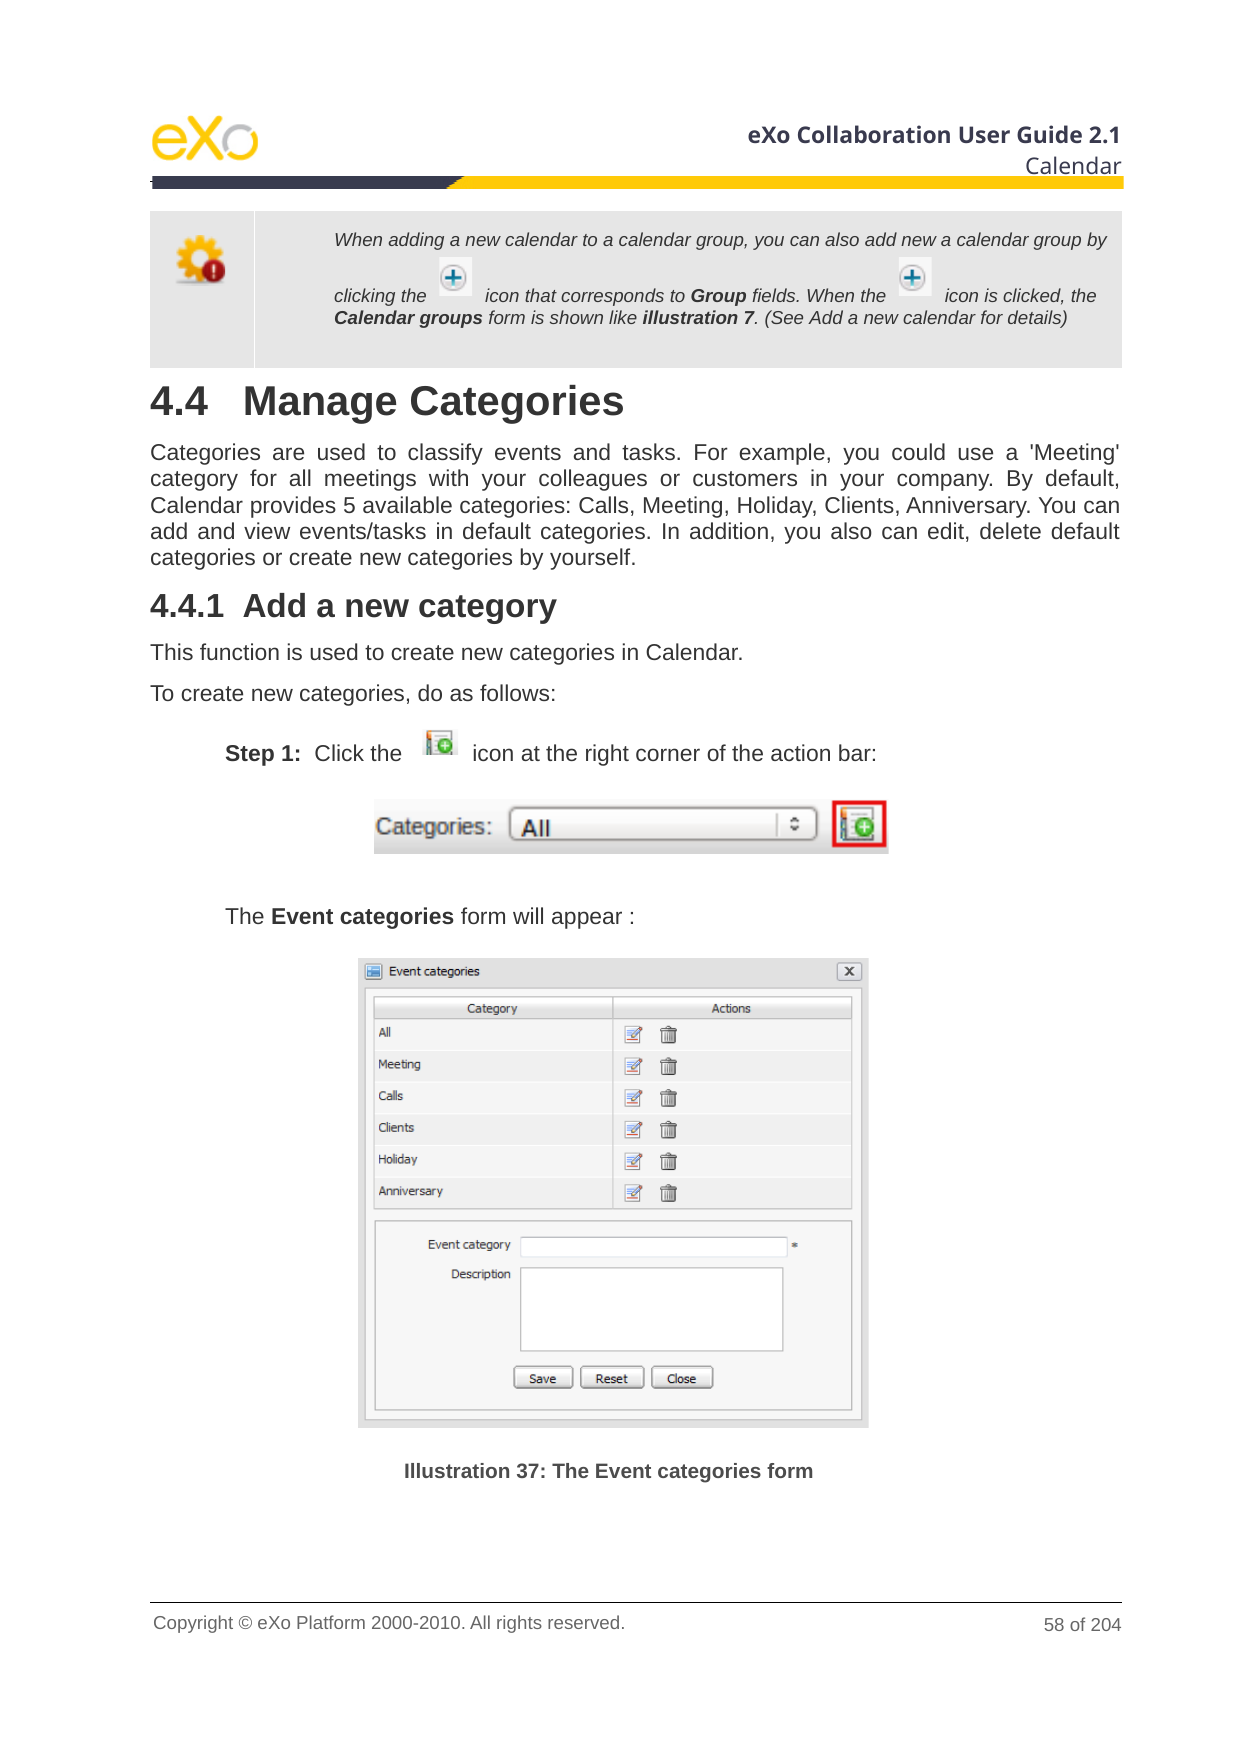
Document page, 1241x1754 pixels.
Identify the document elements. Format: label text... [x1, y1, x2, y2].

subtitle Manage Categories [150, 376, 1122, 424]
picture [152, 176, 1124, 189]
picture [152, 115, 259, 161]
picture [358, 958, 869, 1428]
picture [898, 257, 932, 296]
picture [439, 257, 473, 296]
list Step 1: Click the icon at the right corner of the action bar: [187, 722, 1122, 767]
text Categories are used to classify events and tasks. For example, you could use a 'Meeting' category for all meetings with your colleagues or customers in your company. By default, Calendar provides 5 available categories: Calls, Meeting, Holiday, Clients, Anniversary. You can add and view events/tasks in default categories. In addition, you also can edit, delete default categories or create new categories by yourself. [150, 439, 1122, 571]
subtitle Add a new category [150, 586, 1122, 624]
list The Event categories form will appear : [187, 903, 1122, 929]
picture [422, 729, 459, 755]
list To create new categories, do as follows: [112, 680, 1122, 707]
text Illustration 37: The Event categories form [336, 1428, 882, 1483]
table_header When adding a new calendar to a calendar group, you can also add new a calendar group by clicking the icon that corresponds to Group fields. When the icon is clicked, the Calendar groups form is shown like illustration 7. (See Add a new calendar for details) [255, 211, 1122, 368]
text This function is used to create new categories in Calendar. [150, 639, 1122, 665]
table_header [150, 211, 254, 368]
picture [374, 799, 889, 854]
picture [175, 235, 226, 286]
